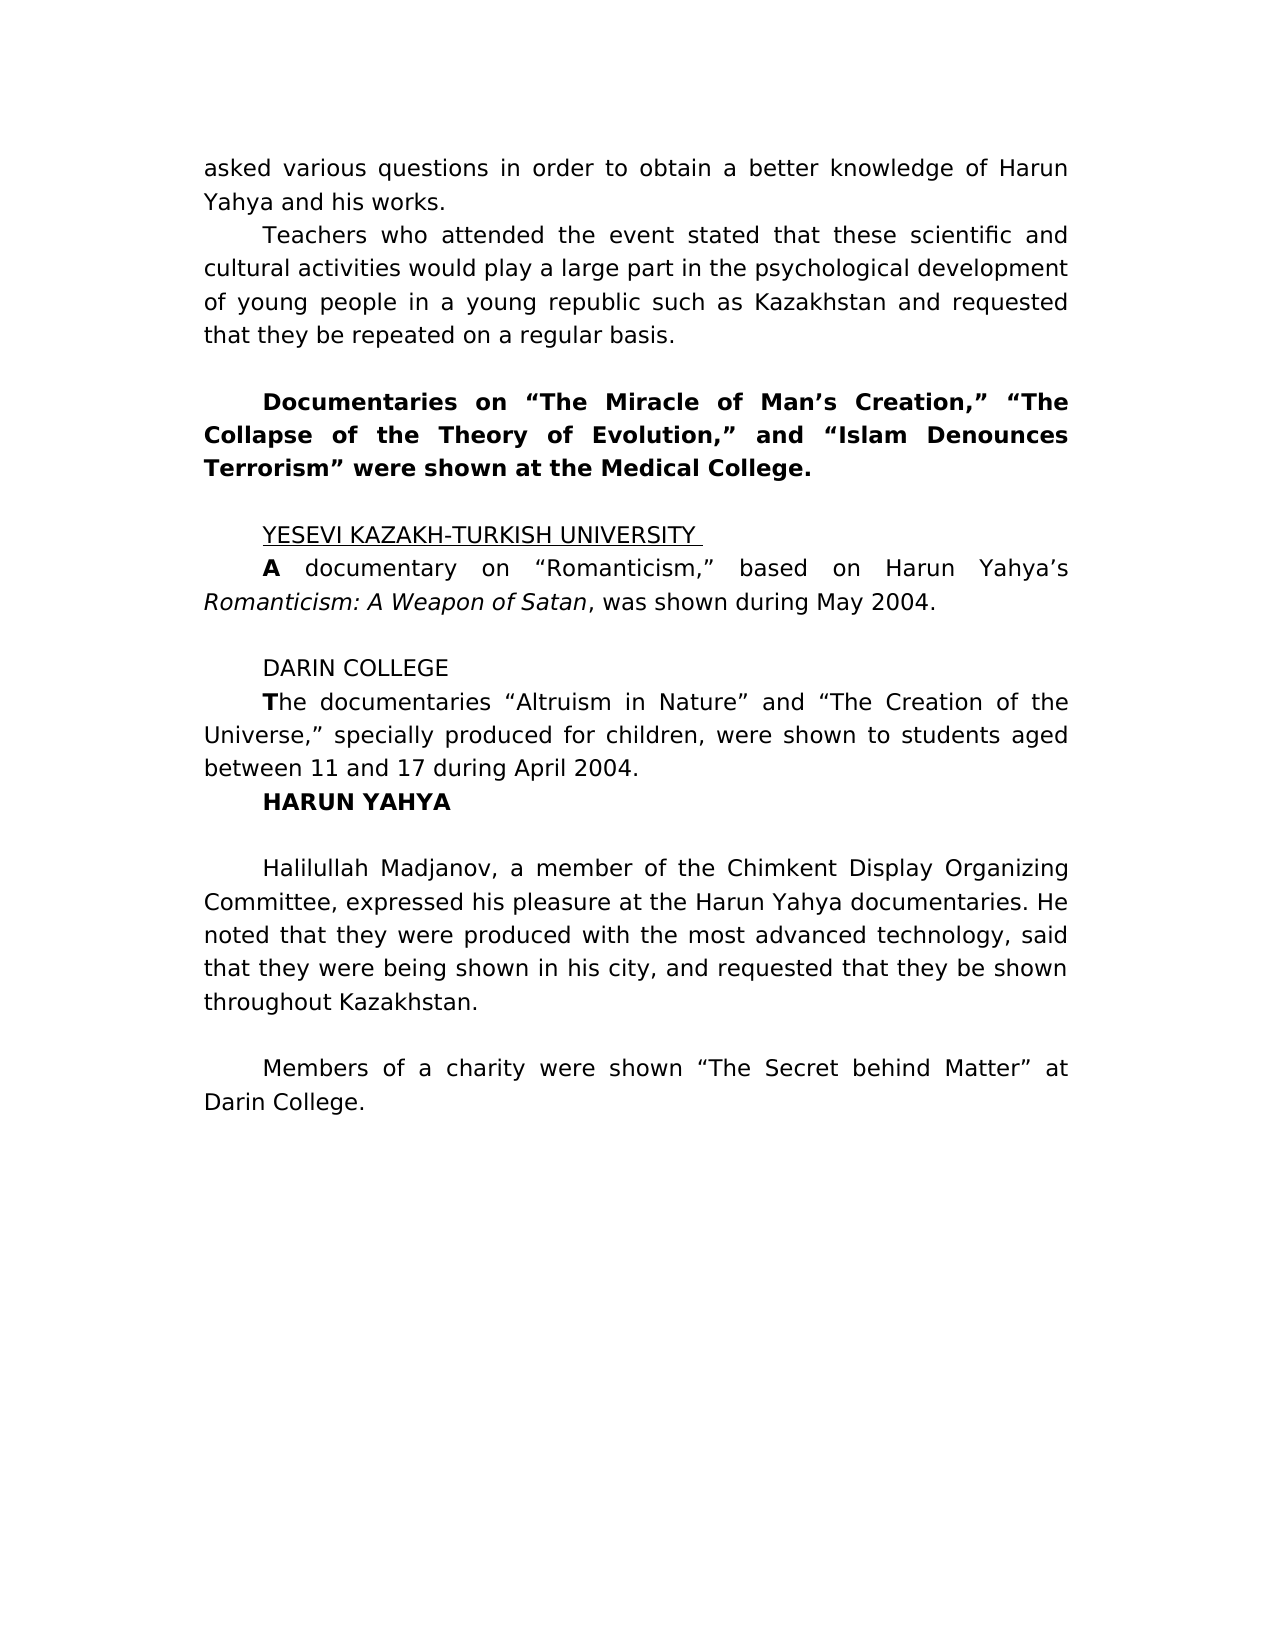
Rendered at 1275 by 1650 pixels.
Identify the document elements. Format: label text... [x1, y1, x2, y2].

text The documentaries “Altruism in Nature” and “The Creation of the Universe,” specially produced for children, were shown to students aged between 11 and 17 during April 2004. [203, 683, 1070, 783]
text HARUN YAHYA [203, 783, 1070, 817]
text A documentary on “Romanticism,” based on Harun Yahya’s Romanticism: A Weapon of Satan, was shown during May 2004. [203, 550, 1070, 617]
text DARIN COLLEGE [262, 650, 1070, 683]
text Members of a charity were shown “The Secret behind Matter” at Darin College. [203, 1050, 1070, 1117]
text YESEVI KAZAKH-TURKISH UNIVERSITY [203, 517, 1070, 550]
text Halilullah Madjanov, a member of the Chimkent Display Organizing Committee, expressed his pleasure at the Harun Yahya documentaries. He noted that they were produced with the most advanced technology, said that they were being shown in his city, and requested that they be shown throughout Kazakhstan. [203, 850, 1070, 1017]
text Documentaries on “The Miracle of Man’s Creation,” “The Collapse of the Theory of Evolution,” and “Islam Denounces Terrorism” were shown at the Medical College. [203, 383, 1070, 483]
text Teachers who attended the event stated that these scientific and cultural activities would play a large part in the psychological development of young people in a young republic such as Kazakhstan and requested that they be repeated on a regular basis. [203, 217, 1070, 350]
text asked various questions in order to obtain a better knowledge of Harun Yahya and his works. [203, 150, 1070, 217]
